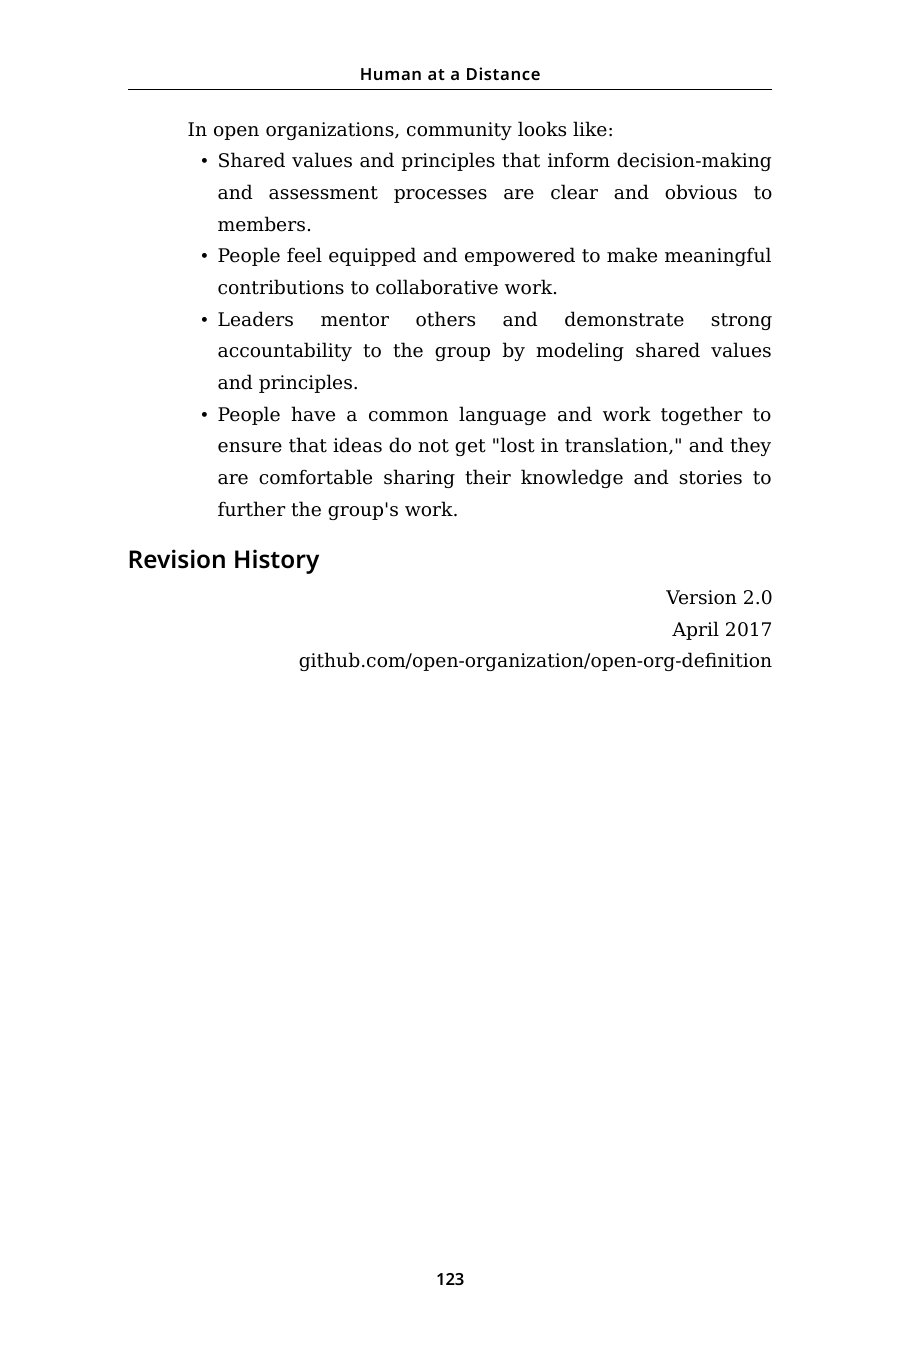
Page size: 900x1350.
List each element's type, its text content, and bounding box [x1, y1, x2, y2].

text Version 2.0 April 2017 github.com/open-organization/open-org-definition [127, 587, 772, 672]
list Leaders mentor others and demonstrate strong accountability to the group by modeling shared values and principles. [201, 308, 772, 394]
list Shared values and principles that inform decision-making and assessment processes are clear and obvious to members. [201, 150, 772, 235]
list People feel equipped and empowered to make meaningful contributions to collaborative work. [201, 245, 772, 299]
text In open organizations, community looks like: [127, 118, 772, 140]
subtitle Revision History [127, 545, 772, 575]
list People have a common language and work together to ensure that ideas do not get "lost in translation," and they are comfortable sharing their knowledge and stories to further the group's work. [201, 403, 772, 520]
